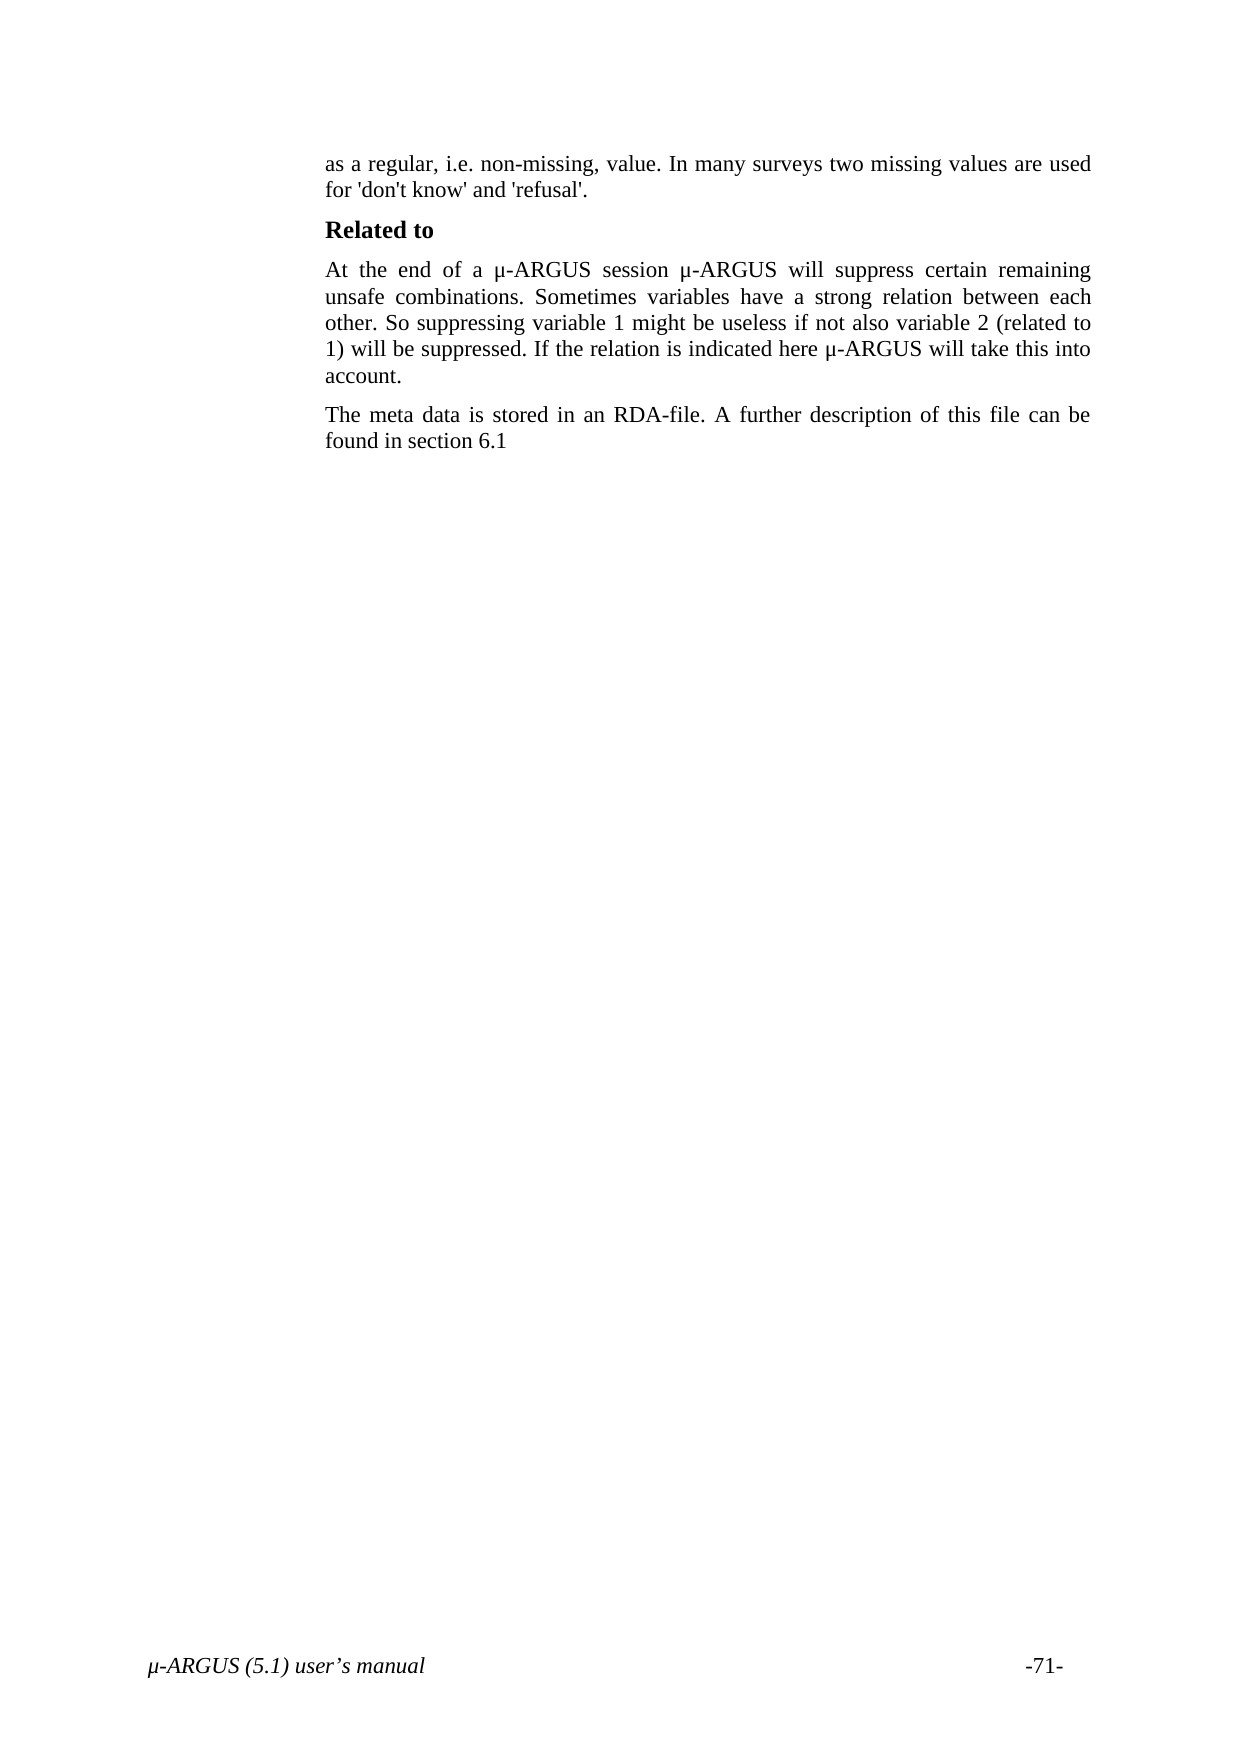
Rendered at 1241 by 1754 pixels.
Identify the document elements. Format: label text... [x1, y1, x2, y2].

text Related to [325, 215, 1092, 244]
text as a regular, i.e. non-missing, value. In many surveys two missing values are used for 'don't know' and 'refusal'. [325, 150, 1092, 203]
text The meta data is stored in an RDA-file. A further description of this file can be found in section 6.1 [325, 401, 1092, 453]
text At the end of a μ-ARGUS session μ-ARGUS will suppress certain remaining unsafe combinations. Sometimes variables have a strong relation between each other. So suppressing variable 1 might be useless if not also variable 2 (related to 1) will be suppressed. If the relation is indicated here μ-ARGUS will take this into account. [325, 256, 1092, 388]
